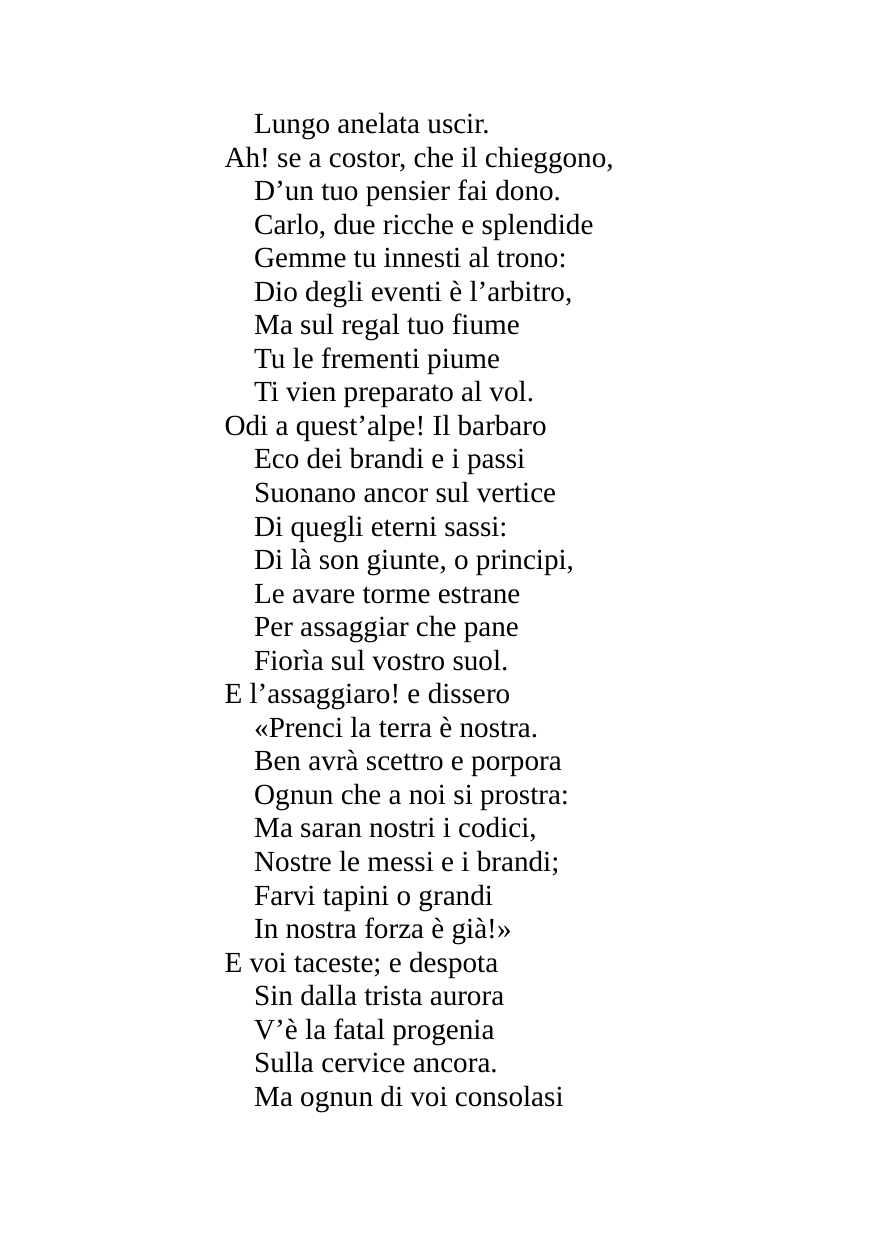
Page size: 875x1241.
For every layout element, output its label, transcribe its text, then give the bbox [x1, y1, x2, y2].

text Lungo anelata uscir. [224, 106, 768, 140]
text Ah! se a costor, che il chieggono, D’un tuo pensier fai dono. Carlo, due ricche e splendide Gemme tu innesti al trono: Dio degli eventi è l’arbitro, Ma sul regal tuo fiume Tu le frementi piume Ti vien preparato al vol. [224, 140, 768, 408]
text E voi taceste; e despota Sin dalla trista aurora V’è la fatal progenia Sulla cervice ancora. Ma ognun di voi consolasi [224, 945, 768, 1112]
text E l’assaggiaro! e dissero «Prenci la terra è nostra. Ben avrà scettro e porpora Ognun che a noi si prostra: Ma saran nostri i codici, Nostre le messi e i brandi; Farvi tapini o grandi In nostra forza è già!» [224, 676, 768, 945]
text Odi a quest’alpe! Il barbaro Eco dei brandi e i passi Suonano ancor sul vertice Di quegli eterni sassi: Di là son giunte, o principi, Le avare torme estrane Per assaggiar che pane Fiorìa sul vostro suol. [224, 408, 768, 676]
